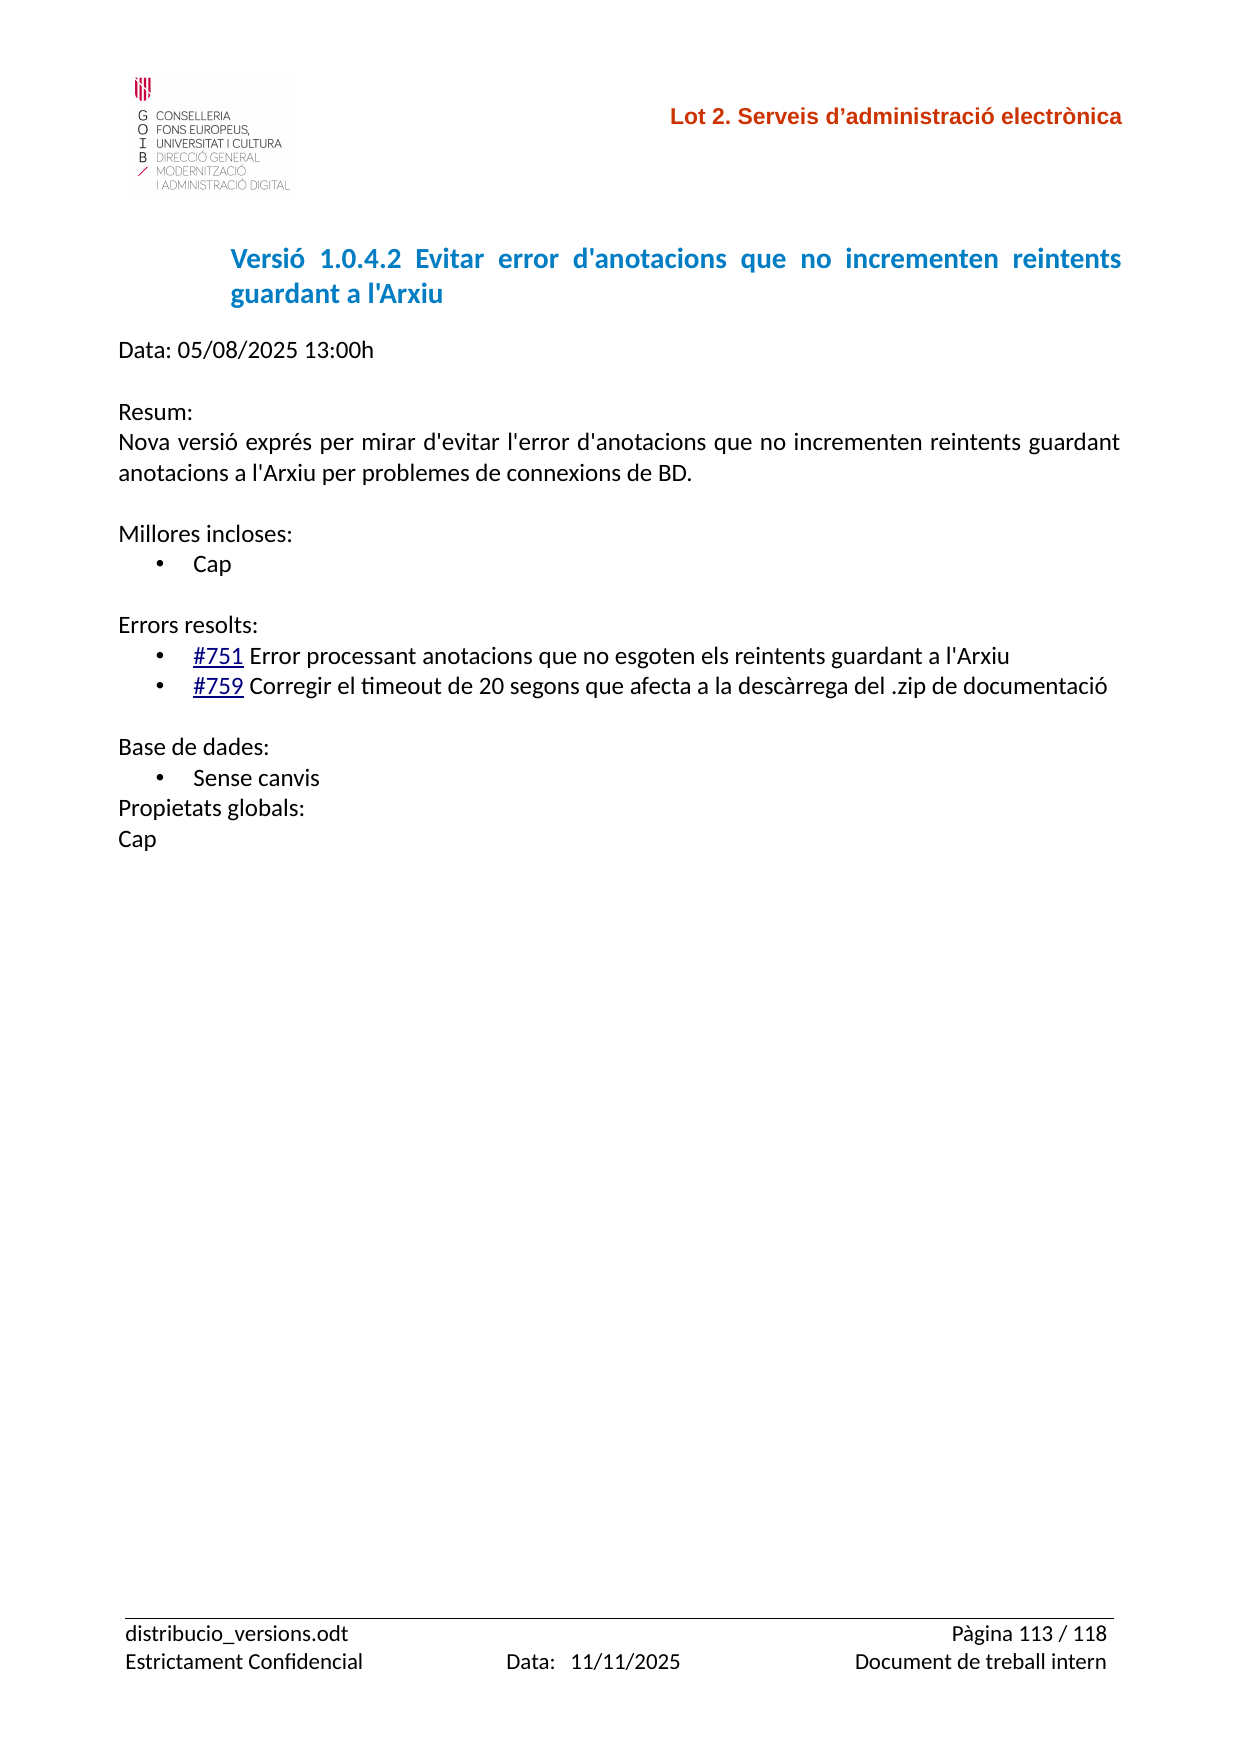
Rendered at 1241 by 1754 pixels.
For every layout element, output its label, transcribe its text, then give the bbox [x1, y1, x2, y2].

text Resum: [118, 396, 1122, 426]
list Cap [156, 548, 1122, 579]
text Base de dades: [118, 731, 1122, 762]
text Cap [118, 823, 1122, 853]
text Millores incloses: [118, 518, 1122, 548]
text Propietats globals: [118, 792, 1122, 823]
picture [126, 70, 299, 197]
text Nova versió exprés per mirar d'evitar l'error d'anotacions que no incrementen reintents guardant anotacions a l'Arxiu per problemes de connexions de BD. [118, 426, 1122, 487]
text Data: 05/08/2025 13:00h [118, 335, 1122, 365]
text Errors resolts: [118, 609, 1122, 640]
list Sense canvis [156, 762, 1122, 792]
list #751 Error processant anotacions que no esgoten els reintents guardant a l'Arxiu [156, 640, 1122, 670]
list #759 Corregir el timeout de 20 segons que afecta a la descàrrega del .zip de documentació [156, 670, 1122, 701]
subtitle Versió 1.0.4.2 Evitar error d'anotacions que no incrementen reintents guardant a l'Arxiu [153, 240, 1122, 311]
